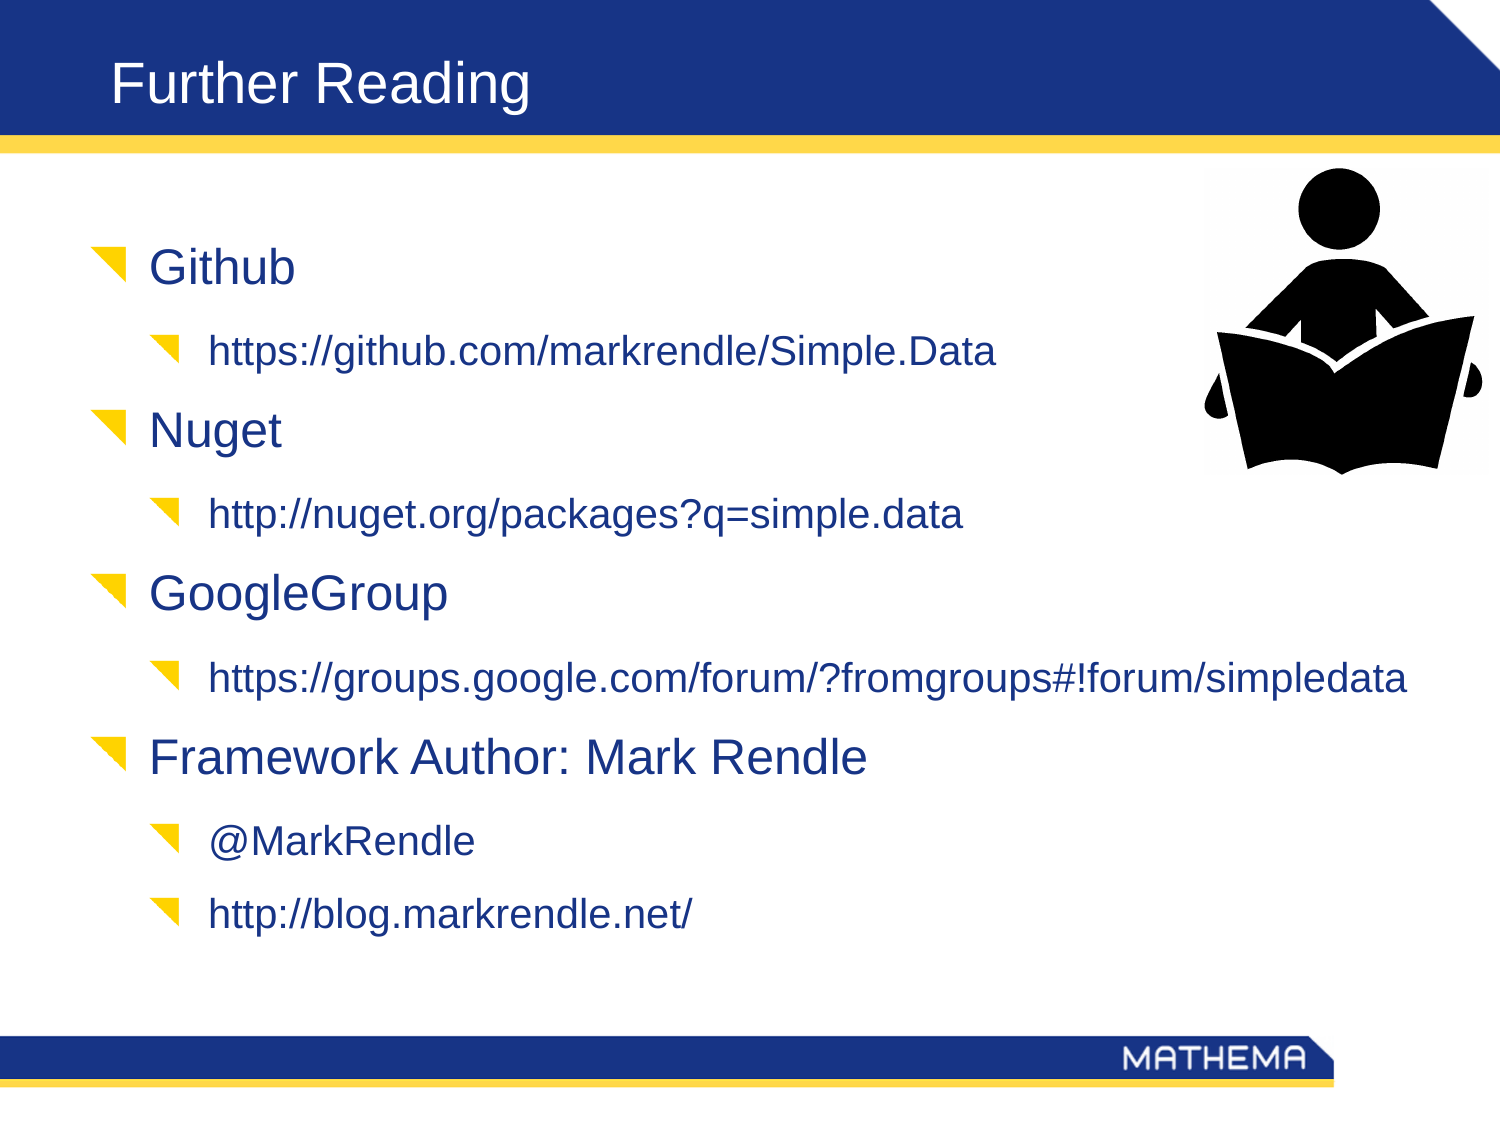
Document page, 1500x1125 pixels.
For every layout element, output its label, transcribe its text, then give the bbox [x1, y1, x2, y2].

list Github https://github.com/markrendle/Simple.Data Nuget http://nuget.org/packages?q=simple.data GoogleGroup https://groups.google.com/forum/?fromgroups#!forum/simpledata Framework Author: Mark Rendle @MarkRendle http://blog.markrendle.net/ [75, 227, 1426, 970]
title Further Reading [75, 0, 1426, 174]
picture [0, 0, 1500, 1125]
